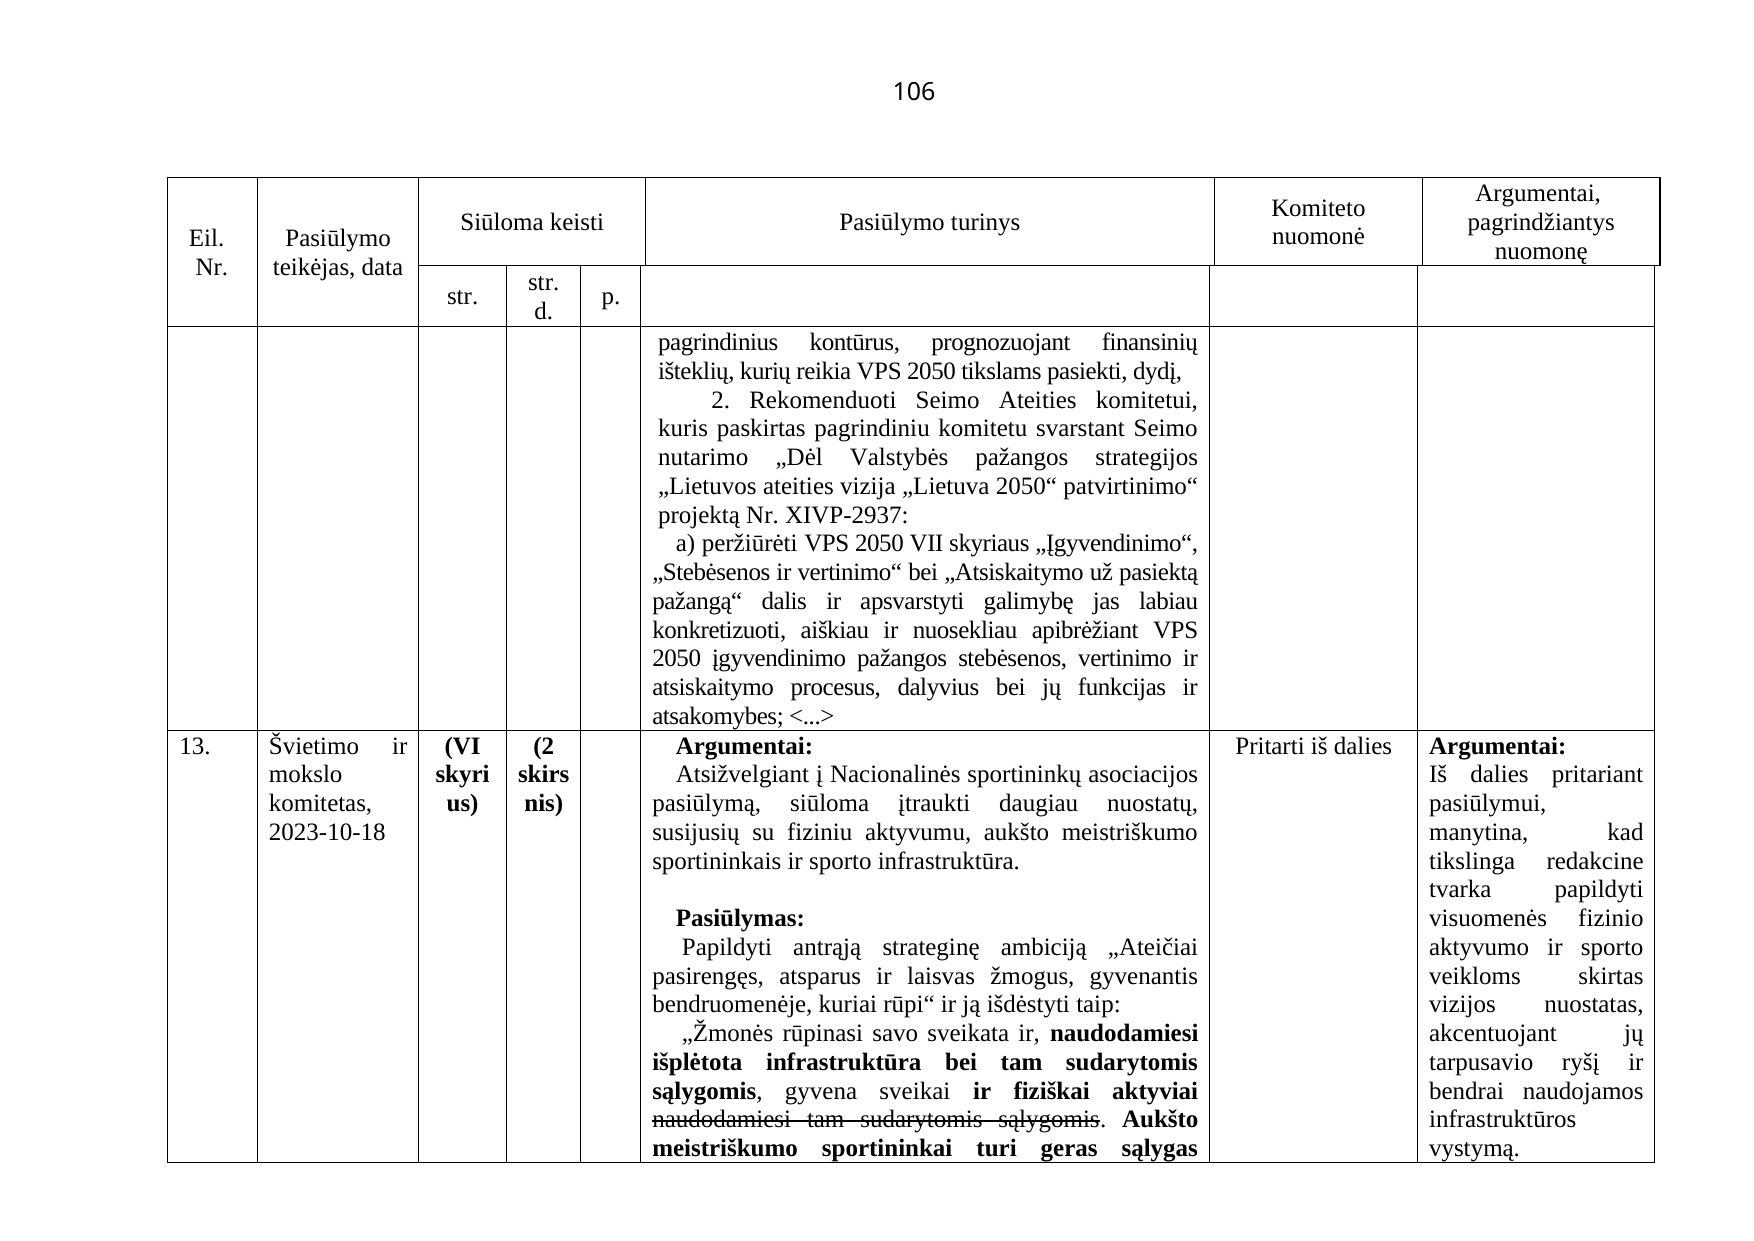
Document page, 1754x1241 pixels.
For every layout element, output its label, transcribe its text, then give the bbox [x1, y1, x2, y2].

table_cell [1210, 266, 1417, 326]
table_cell [168, 327, 257, 730]
table_header Komiteto nuomonė [1215, 178, 1422, 264]
table_cell [1655, 266, 1660, 326]
table_cell str. [419, 266, 506, 326]
table_cell [419, 327, 506, 730]
table_cell (VI skyrius) [419, 731, 506, 1162]
table_cell Švietimo ir mokslo komitetas, 2023-10-18 [258, 731, 418, 1162]
table_cell [1418, 266, 1654, 326]
table_header Pasiūlymo turinys [646, 178, 1214, 264]
table_cell [258, 327, 418, 730]
table_cell [507, 327, 580, 730]
table_cell [1210, 327, 1417, 730]
table_cell [1655, 730, 1660, 1162]
table_cell Argumentai: Atsižvelgiant į Nacionalinės sportininkų asociacijos pasiūlymą, siūloma įtraukti daugiau nuostatų, susijusių su fiziniu aktyvumu, aukšto meistriškumo sportininkais ir sporto infrastruktūra. Pasiūlymas: Papildyti antrąją strateginę ambiciją „Ateičiai pasirengęs, atsparus ir laisvas žmogus, gyvenantis bendruomenėje, kuriai rūpi“ ir ją išdėstyti taip: „Žmonės rūpinasi savo sveikata ir, naudodamiesi išplėtota infrastruktūra bei tam sudarytomis sąlygomis, gyvena sveikai ir fiziškai aktyviai naudodamiesi tam sudarytomis sąlygomis. Aukšto meistriškumo sportininkai turi geras sąlygas [641, 731, 1209, 1162]
table_cell [581, 327, 640, 730]
table_cell p. [581, 266, 640, 326]
table_cell [1418, 327, 1654, 730]
table_header Eil. Nr. [168, 178, 257, 326]
table_cell Argumentai: Iš dalies pritariant pasiūlymui, manytina, kad tikslinga redakcine tvarka papildyti visuomenės fizinio aktyvumo ir sporto veikloms skirtas vizijos nuostatas, akcentuojant jų tarpusavio ryšį ir bendrai naudojamos infrastruktūros vystymą. [1418, 731, 1654, 1162]
table_header Pasiūlymo teikėjas, data [258, 178, 418, 326]
table_header Siūloma keisti [419, 178, 645, 264]
table_cell str. d. [507, 266, 580, 326]
table_cell Pritarti iš dalies [1210, 731, 1417, 1162]
table_cell [581, 731, 640, 1162]
table_cell 13. [168, 731, 257, 1162]
table_cell [1655, 326, 1660, 730]
table_header Argumentai, pagrindžiantys nuomonę [1423, 178, 1659, 264]
table_cell pagrindinius kontūrus, prognozuojant finansinių išteklių, kurių reikia VPS 2050 tikslams pasiekti, dydį, 2. Rekomenduoti Seimo Ateities komitetui, kuris paskirtas pagrindiniu komitetu svarstant Seimo nutarimo „Dėl Valstybės pažangos strategijos „Lietuvos ateities vizija „Lietuva 2050“ patvirtinimo“ projektą Nr. XIVP-2937: a) peržiūrėti VPS 2050 VII skyriaus „Įgyvendinimo“, „Stebėsenos ir vertinimo“ bei „Atsiskaitymo už pasiektą pažangą“ dalis ir apsvarstyti galimybę jas labiau konkretizuoti, aiškiau ir nuosekliau apibrėžiant VPS 2050 įgyvendinimo pažangos stebėsenos, vertinimo ir atsiskaitymo procesus, dalyvius bei jų funkcijas ir atsakomybes; <...> [641, 327, 1209, 730]
table_cell [641, 266, 1209, 326]
table_cell (2 skirsnis) [507, 731, 580, 1162]
